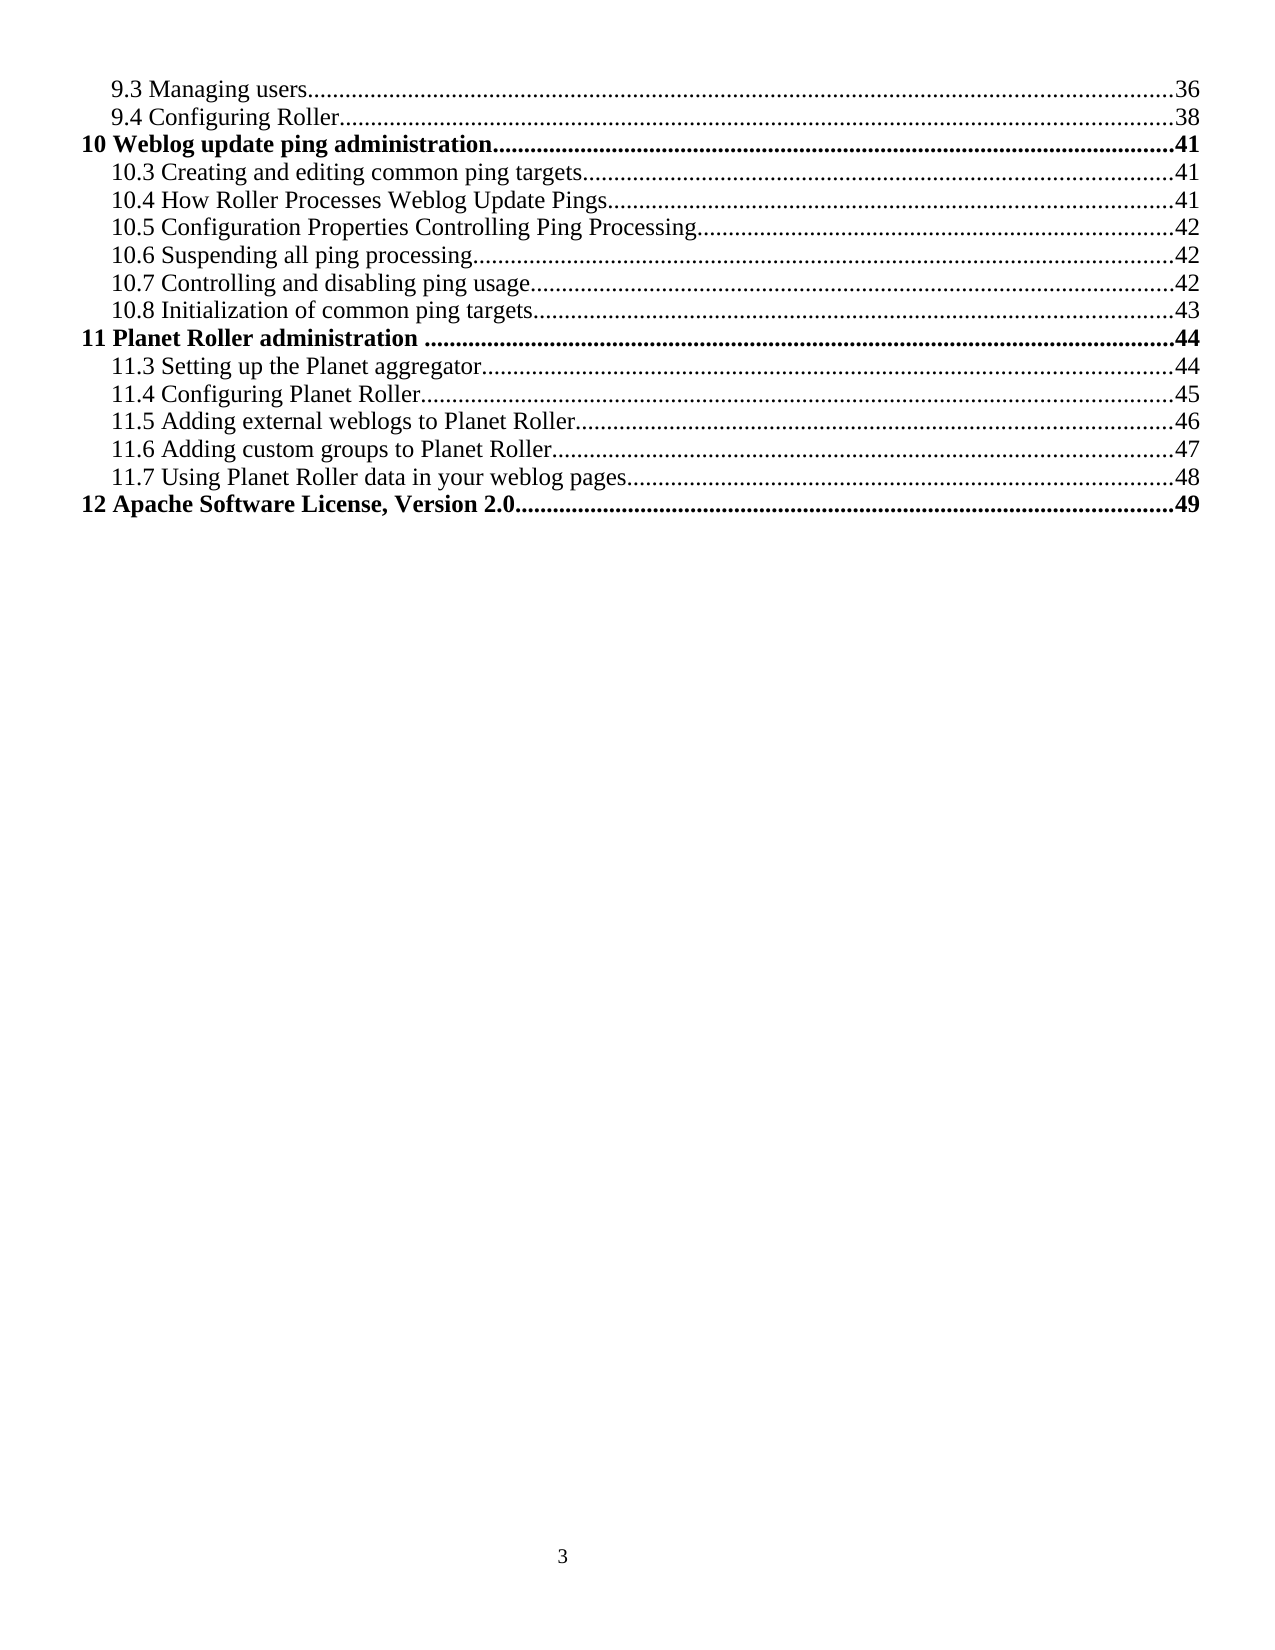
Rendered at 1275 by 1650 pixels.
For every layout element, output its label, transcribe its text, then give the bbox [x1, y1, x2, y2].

text 10.6 Suspending all ping processing 42 [104, 241, 1200, 269]
text 11 Planet Roller administration 44 [75, 324, 1200, 352]
text 9.4 Configuring Roller 38 [104, 103, 1200, 130]
text 10 Weblog update ping administration 41 [75, 130, 1200, 158]
text 10.3 Creating and editing common ping targets 41 [104, 158, 1200, 186]
text 11.7 Using Planet Roller data in your weblog pages 48 [104, 463, 1200, 491]
text 11.5 Adding external weblogs to Planet Roller 46 [104, 407, 1200, 435]
text 11.6 Adding custom groups to Planet Roller 47 [104, 435, 1200, 463]
text 10.8 Initialization of common ping targets 43 [104, 297, 1200, 324]
text 9.3 Managing users 36 [104, 75, 1200, 103]
text 11.4 Configuring Planet Roller 45 [104, 380, 1200, 407]
text 12 Apache Software License, Version 2.0 49 [75, 491, 1200, 518]
text 10.5 Configuration Properties Controlling Ping Processing 42 [104, 213, 1200, 241]
text 10.4 How Roller Processes Weblog Update Pings 41 [104, 186, 1200, 213]
text 11.3 Setting up the Planet aggregator 44 [104, 352, 1200, 380]
text 10.7 Controlling and disabling ping usage 42 [104, 269, 1200, 297]
